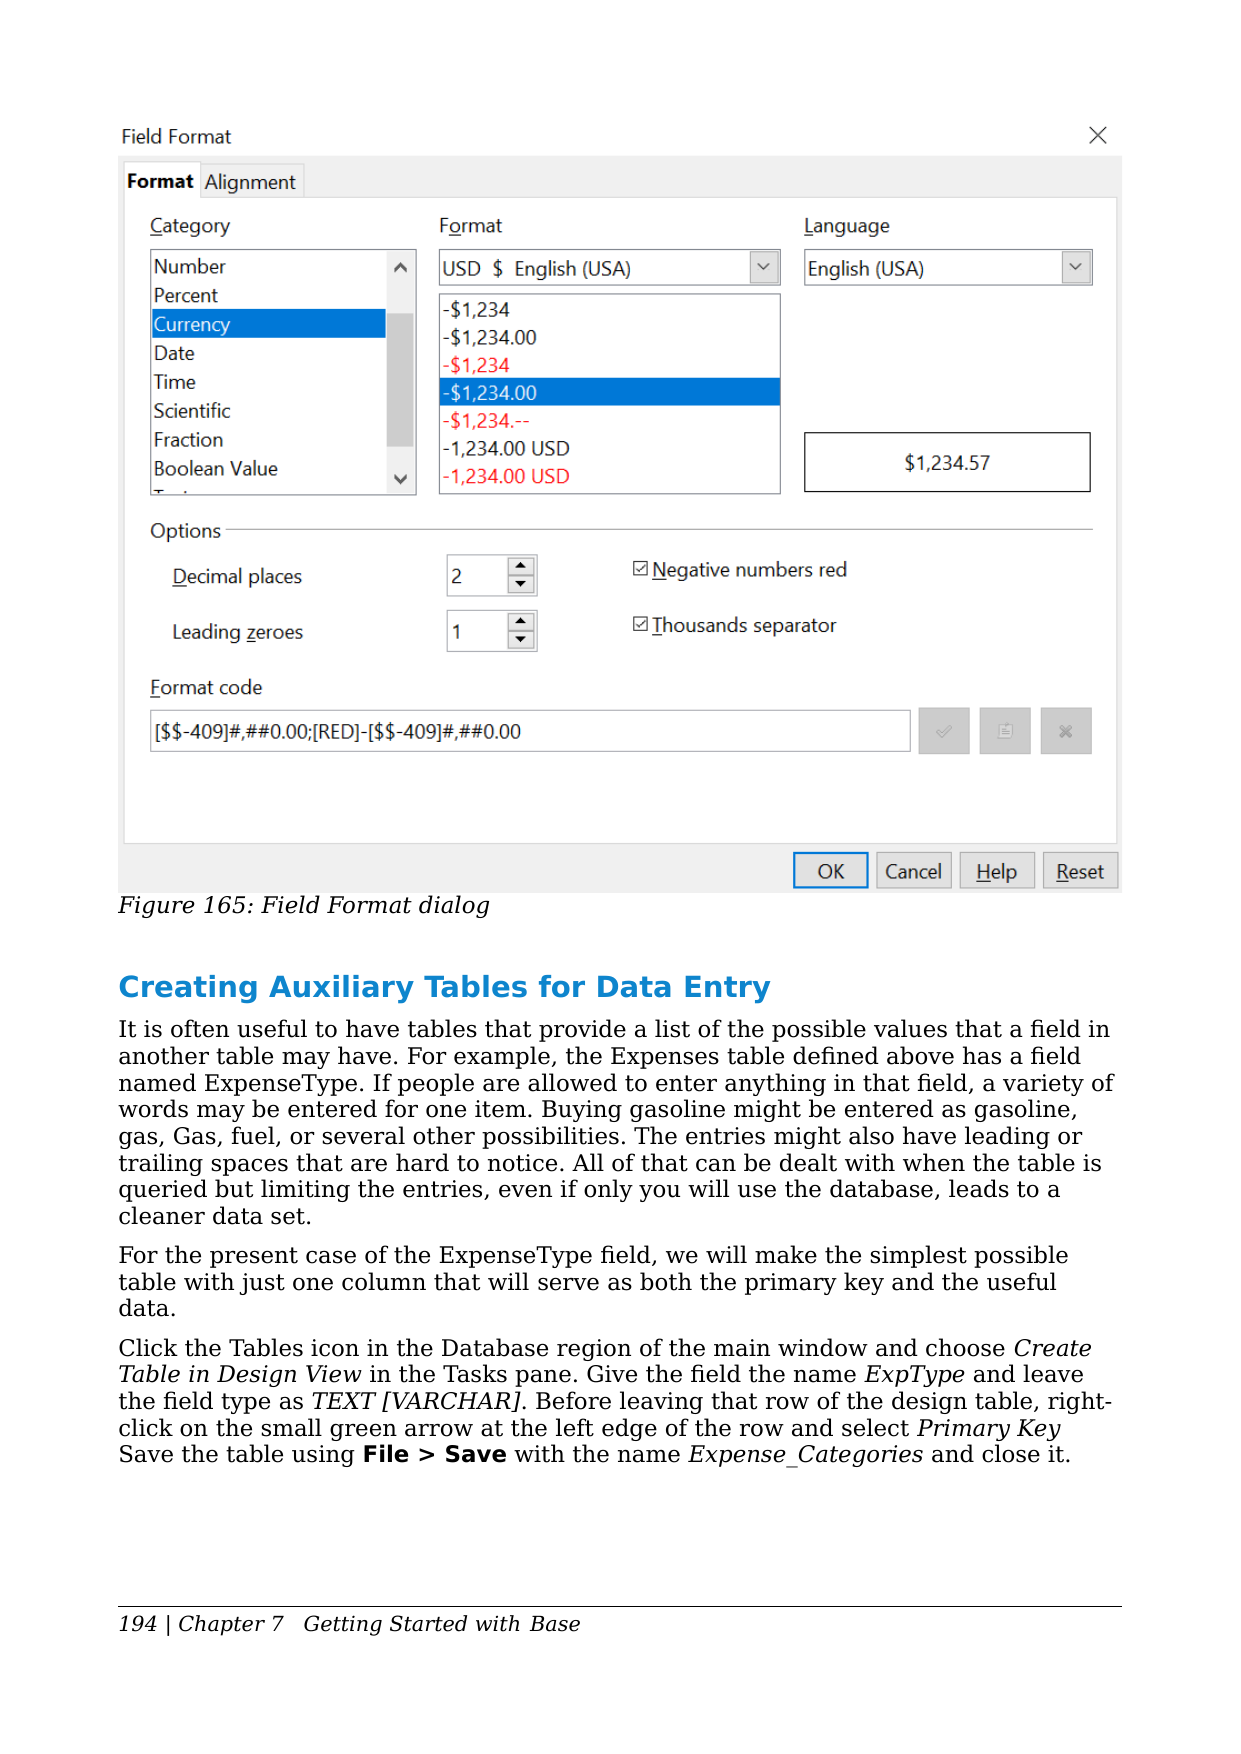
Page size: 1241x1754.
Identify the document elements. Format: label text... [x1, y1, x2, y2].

text For the present case of the ExpenseType field, we will make the simplest possible table with just one column that will serve as both the primary key and the useful data. [118, 1242, 1122, 1322]
text Click the Tables icon in the Database region of the main window and choose Create Table in Design View in the Tasks pane. Give the field the name ExpType and leave the field type as TEXT [VARCHAR]. Before leaving that row of the design table, right-click on the small green arrow at the left edge of the row and select Primary Key Save the table using File > Save with the name Expense_Categories and close it. [118, 1335, 1122, 1468]
text Figure 6: Field Format dialog [118, 893, 1122, 919]
text It is often useful to have tables that provide a list of the possible values that a field in another table may have. For example, the Expenses table defined above has a field named ExpenseType. If people are allowed to enter anything in that field, a variety of words may be entered for one item. Buying gasoline might be entered as gasoline, gas, Gas, fuel, or several other possibilities. The entries might also have leading or trailing spaces that are hard to notice. All of that can be dealt with when the table is queried but limiting the entries, even if only you will use the database, leads to a cleaner data set. [118, 1016, 1122, 1230]
picture [118, 118, 1123, 893]
subtitle Creating Auxiliary Tables for Data Entry [118, 970, 1122, 1004]
